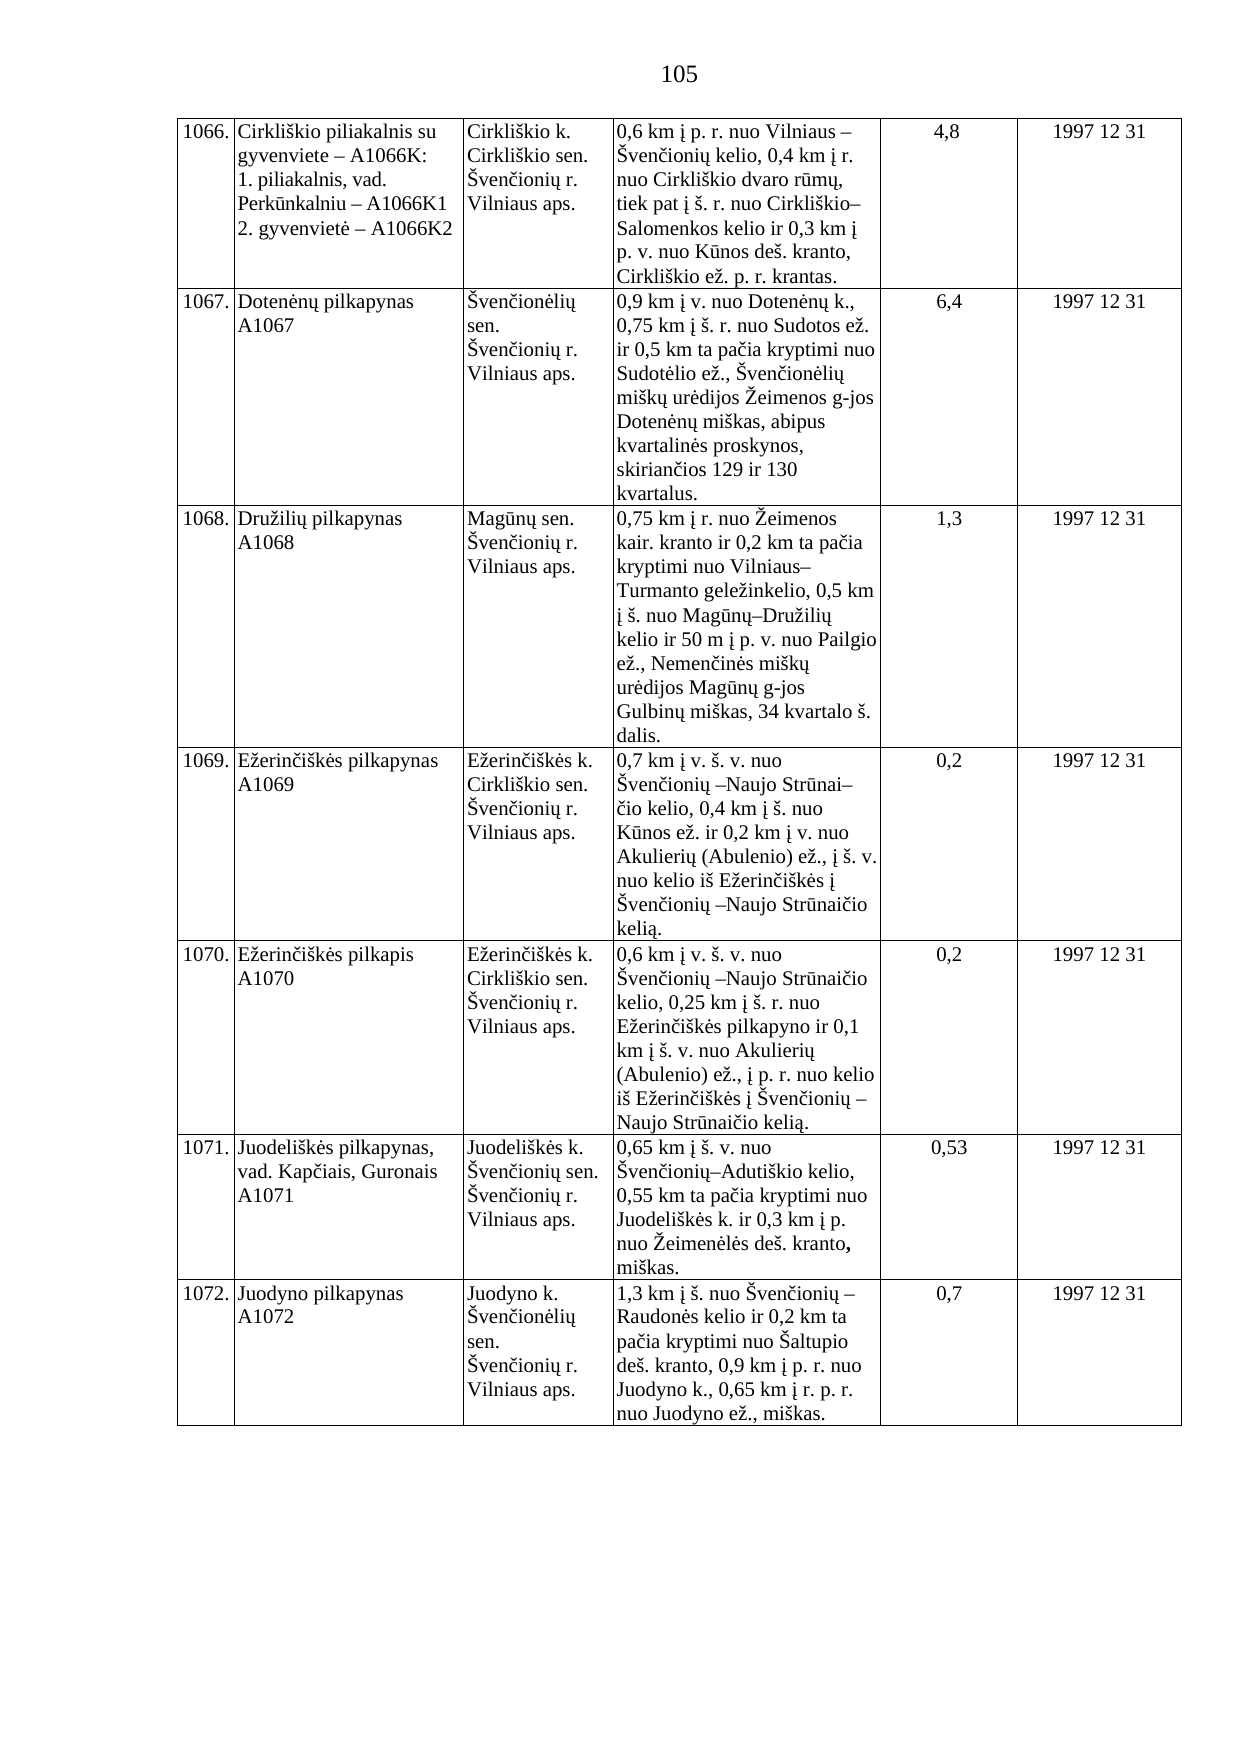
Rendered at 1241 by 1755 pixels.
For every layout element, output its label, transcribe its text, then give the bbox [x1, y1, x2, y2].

table_cell 0,6 km į v. š. v. nuo Švenčionių –Naujo Strūnaičio kelio, 0,25 km į š. r. nuo Ežerinčiškės pilkapyno ir 0,1 km į š. v. nuo Akulierių (Abulenio) ež., į p. r. nuo kelio iš Ežerinčiškės į Švenčionių –Naujo Strūnaičio kelią. [614, 941, 880, 1134]
table_cell 0,2 [881, 941, 1017, 1134]
table_cell Cirkliškio piliakalnis su gyvenviete – A1066K: 1. piliakalnis, vad. Perkūnkalniu – A1066K1 2. gyvenvietė – A1066K2 [235, 119, 463, 288]
table_cell 0,6 km į p. r. nuo Vilniaus –Švenčionių kelio, 0,4 km į r. nuo Cirkliškio dvaro rūmų, tiek pat į š. r. nuo Cirkliškio–Salomenkos kelio ir 0,3 km į p. v. nuo Kūnos deš. kranto, Cirkliškio ež. p. r. krantas. [614, 119, 880, 288]
table_cell 1,3 km į š. nuo Švenčionių –Raudonės kelio ir 0,2 km ta pačia kryptimi nuo Šaltupio deš. kranto, 0,9 km į p. r. nuo Juodyno k., 0,65 km į r. p. r. nuo Juodyno ež., miškas. [614, 1280, 880, 1425]
table_cell 1069. [178, 748, 234, 940]
table_cell Ežerinčiškės pilkapynas A1069 [235, 748, 463, 940]
table_cell 4,8 [881, 119, 1017, 288]
table_cell 0,9 km į v. nuo Dotenėnų k., 0,75 km į š. r. nuo Sudotos ež. ir 0,5 km ta pačia kryptimi nuo Sudotėlio ež., Švenčionėlių miškų urėdijos Žeimenos g-jos Dotenėnų miškas, abipus kvartalinės proskynos, skiriančios 129 ir 130 kvartalus. [614, 289, 880, 505]
table_cell 6,4 [881, 289, 1017, 505]
table_cell 1997 12 31 [1018, 1280, 1181, 1425]
table_cell 0,2 [881, 748, 1017, 940]
table_cell Juodeliškės pilkapynas, vad. Kapčiais, Guronais A1071 [235, 1135, 463, 1279]
table_cell 0,7 km į v. š. v. nuo Švenčionių –Naujo Strūnai–čio kelio, 0,4 km į š. nuo Kūnos ež. ir 0,2 km į v. nuo Akulierių (Abulenio) ež., į š. v. nuo kelio iš Ežerinčiškės į Švenčionių –Naujo Strūnaičio kelią. [614, 748, 880, 940]
table_cell Družilių pilkapynas A1068 [235, 506, 463, 747]
table_cell 0,53 [881, 1135, 1017, 1279]
table_cell 1068. [178, 506, 234, 747]
table_cell Dotenėnų pilkapynas A1067 [235, 289, 463, 505]
table_cell Ežerinčiškės k. Cirkliškio sen. Švenčionių r. Vilniaus aps. [464, 748, 613, 940]
table_cell 1071. [178, 1135, 234, 1279]
table_cell Cirkliškio k. Cirkliškio sen. Švenčionių r. Vilniaus aps. [464, 119, 613, 288]
table_cell 1997 12 31 [1018, 748, 1181, 940]
table_cell Juodyno pilkapynas A1072 [235, 1280, 463, 1425]
table_cell 1067. [178, 289, 234, 505]
table_cell 1997 12 31 [1018, 941, 1181, 1134]
table_cell 1997 12 31 [1018, 289, 1181, 505]
table_cell 1072. [178, 1280, 234, 1425]
table_cell 1997 12 31 [1018, 506, 1181, 747]
table_cell 1997 12 31 [1018, 119, 1181, 288]
table_cell Ežerinčiškės pilkapis A1070 [235, 941, 463, 1134]
table_cell Magūnų sen. Švenčionių r. Vilniaus aps. [464, 506, 613, 747]
table_cell 1997 12 31 [1018, 1135, 1181, 1279]
table_cell 0,7 [881, 1280, 1017, 1425]
table_cell 1,3 [881, 506, 1017, 747]
table_cell Juodyno k. Švenčionėlių sen. Švenčionių r. Vilniaus aps. [464, 1280, 613, 1425]
table_cell Juodeliškės k. Švenčionių sen. Švenčionių r. Vilniaus aps. [464, 1135, 613, 1279]
table_cell Švenčionėlių sen. Švenčionių r. Vilniaus aps. [464, 289, 613, 505]
table_cell 1070. [178, 941, 234, 1134]
table_cell 1066. [178, 119, 234, 288]
table_cell 0,75 km į r. nuo Žeimenos kair. kranto ir 0,2 km ta pačia kryptimi nuo Vilniaus–Turmanto geležinkelio, 0,5 km į š. nuo Magūnų–Družilių kelio ir 50 m į p. v. nuo Pailgio ež., Nemenčinės miškų urėdijos Magūnų g-jos Gulbinų miškas, 34 kvartalo š. dalis. [614, 506, 880, 747]
table_cell Ežerinčiškės k. Cirkliškio sen. Švenčionių r. Vilniaus aps. [464, 941, 613, 1134]
table_cell 0,65 km į š. v. nuo Švenčionių–Adutiškio kelio, 0,55 km ta pačia kryptimi nuo Juodeliškės k. ir 0,3 km į p. nuo Žeimenėlės deš. kranto, miškas. [614, 1135, 880, 1279]
